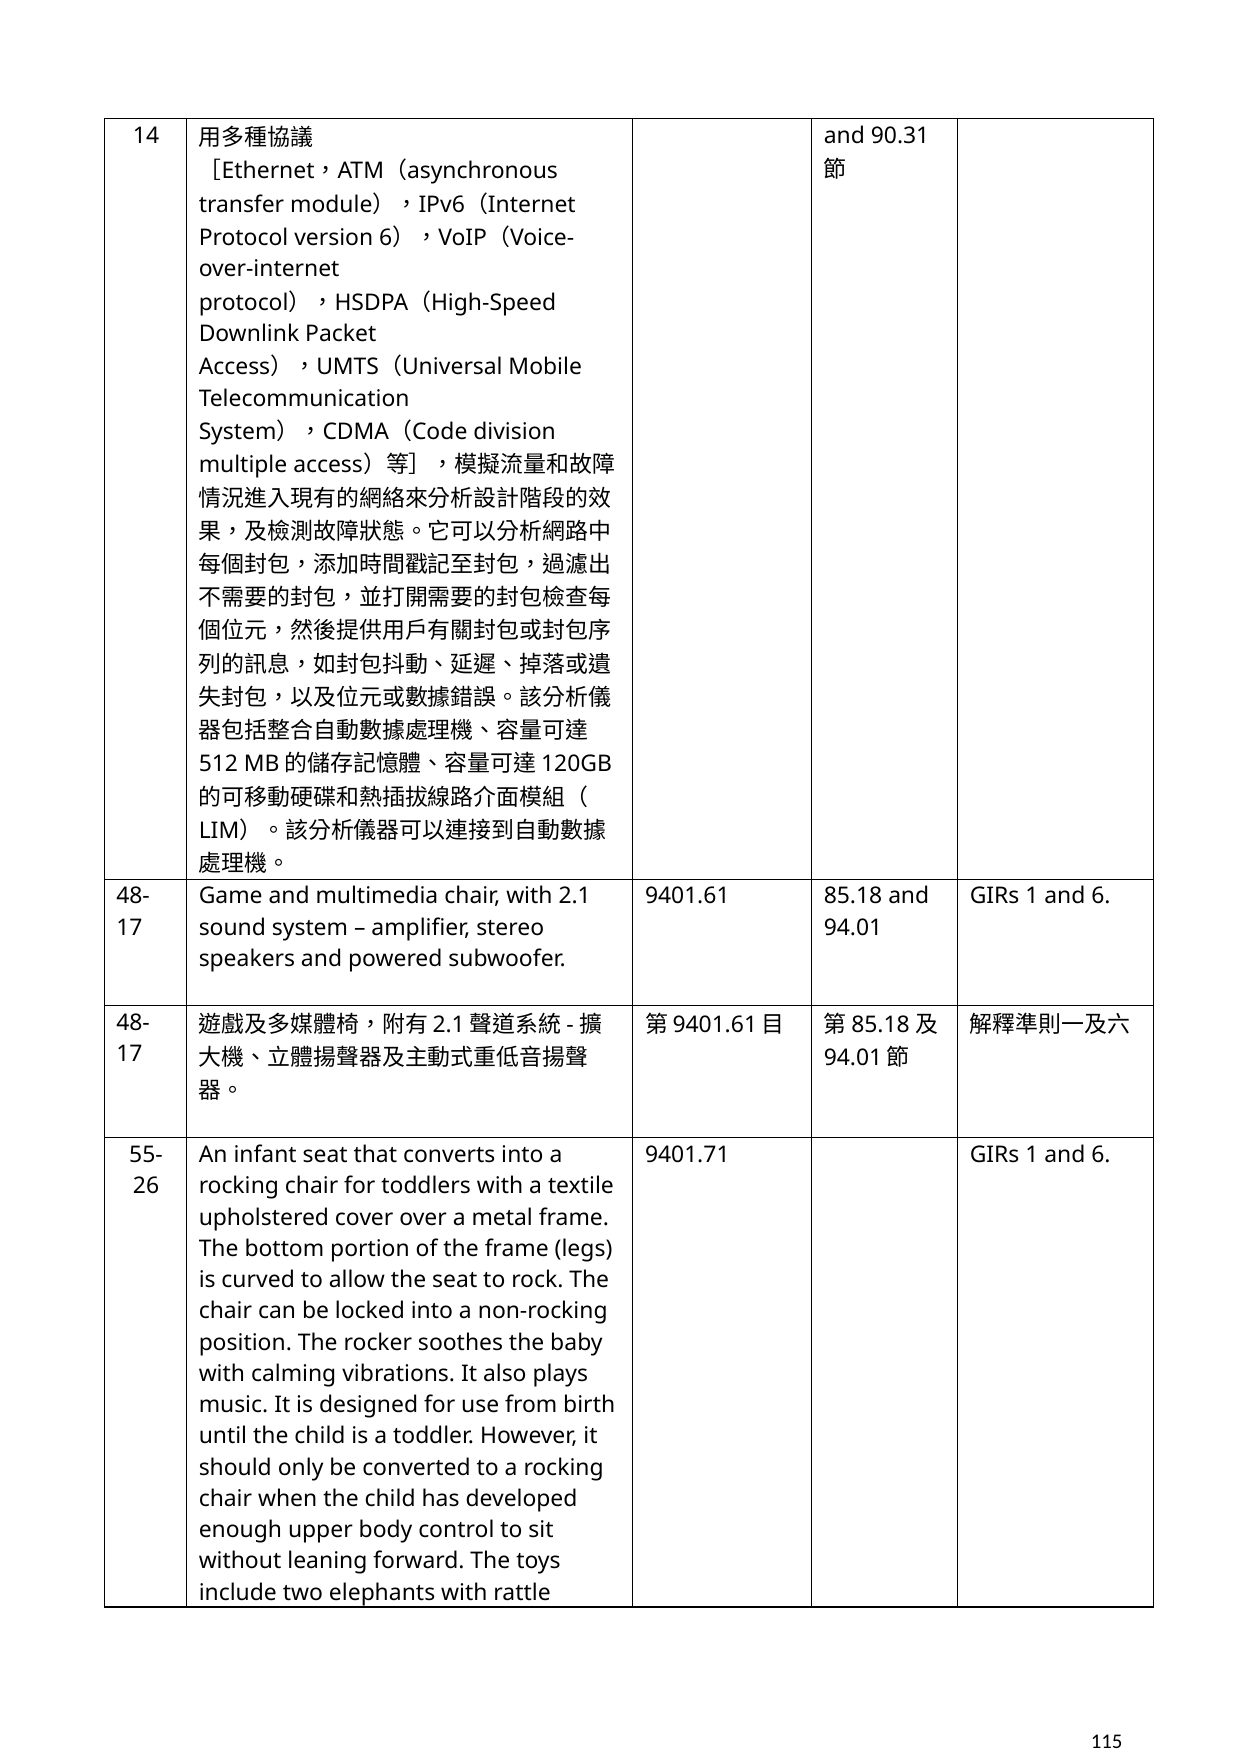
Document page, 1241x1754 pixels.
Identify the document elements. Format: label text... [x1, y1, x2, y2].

table_cell GIRs 1 and 6. [958, 880, 1153, 1004]
table_cell [958, 119, 1153, 878]
table_cell 解釋準則一及六 [958, 1006, 1153, 1137]
table_cell 第85.18 及 94.01節 [812, 1006, 957, 1137]
table_cell 48-17 [105, 880, 186, 1004]
table_cell 14 [105, 119, 186, 878]
table_cell [812, 1138, 957, 1606]
table_cell 第9401.61目 [633, 1006, 811, 1137]
table_cell GIRs 1 and 6. [958, 1138, 1153, 1606]
table_cell 85.18 and 94.01 [812, 880, 957, 1004]
table_cell and 90.31節 [812, 119, 957, 878]
table_cell 9401.61 [633, 880, 811, 1004]
table_cell 55-26 [105, 1138, 186, 1606]
table_cell 48-17 [105, 1006, 186, 1137]
table_cell 遊戲及多媒體椅，附有2.1聲道系統 - 擴大機、立體揚聲器及主動式重低音揚聲器。 [187, 1006, 632, 1137]
table_cell An infant seat that converts into a rocking chair for toddlers with a textile upholstered cover over a metal frame. The bottom portion of the frame (legs) is curved to allow the seat to rock. The chair can be locked into a non-rocking position. The rocker soothes the baby with calming vibrations. It also plays music. It is designed for use from birth until the child is a toddler. However, it should only be converted to a rocking chair when the child has developed enough upper body control to sit without leaning forward. The toys include two elephants with rattle [187, 1138, 632, 1606]
table_cell Game and multimedia chair, with 2.1 sound system – amplifier, stereo speakers and powered subwoofer. [187, 880, 632, 1004]
table_cell [633, 119, 811, 878]
table_cell 用多種協議［Ethernet，ATM（asynchronous transfer module），IPv6（Internet Protocol version 6），VoIP（Voice-over-internet protocol），HSDPA（High-Speed Downlink Packet Access），UMTS（Universal Mobile Telecommunication System），CDMA（Code division multiple access）等］，模擬流量和故障情況進入現有的網絡來分析設計階段的效果，及檢測故障狀態。它可以分析網路中每個封包，添加時間戳記至封包，過濾出不需要的封包，並打開需要的封包檢查每個位元，然後提供用戶有關封包或封包序列的訊息，如封包抖動、延遲、掉落或遺失封包，以及位元或數據錯誤。該分析儀器包括整合自動數據處理機、容量可達512 MB的儲存記憶體、容量可達120GB的可移動硬碟和熱插拔線路介面模組（LIM）。該分析儀器可以連接到自動數據處理機。 [187, 119, 632, 878]
table_cell 9401.71 [633, 1138, 811, 1606]
